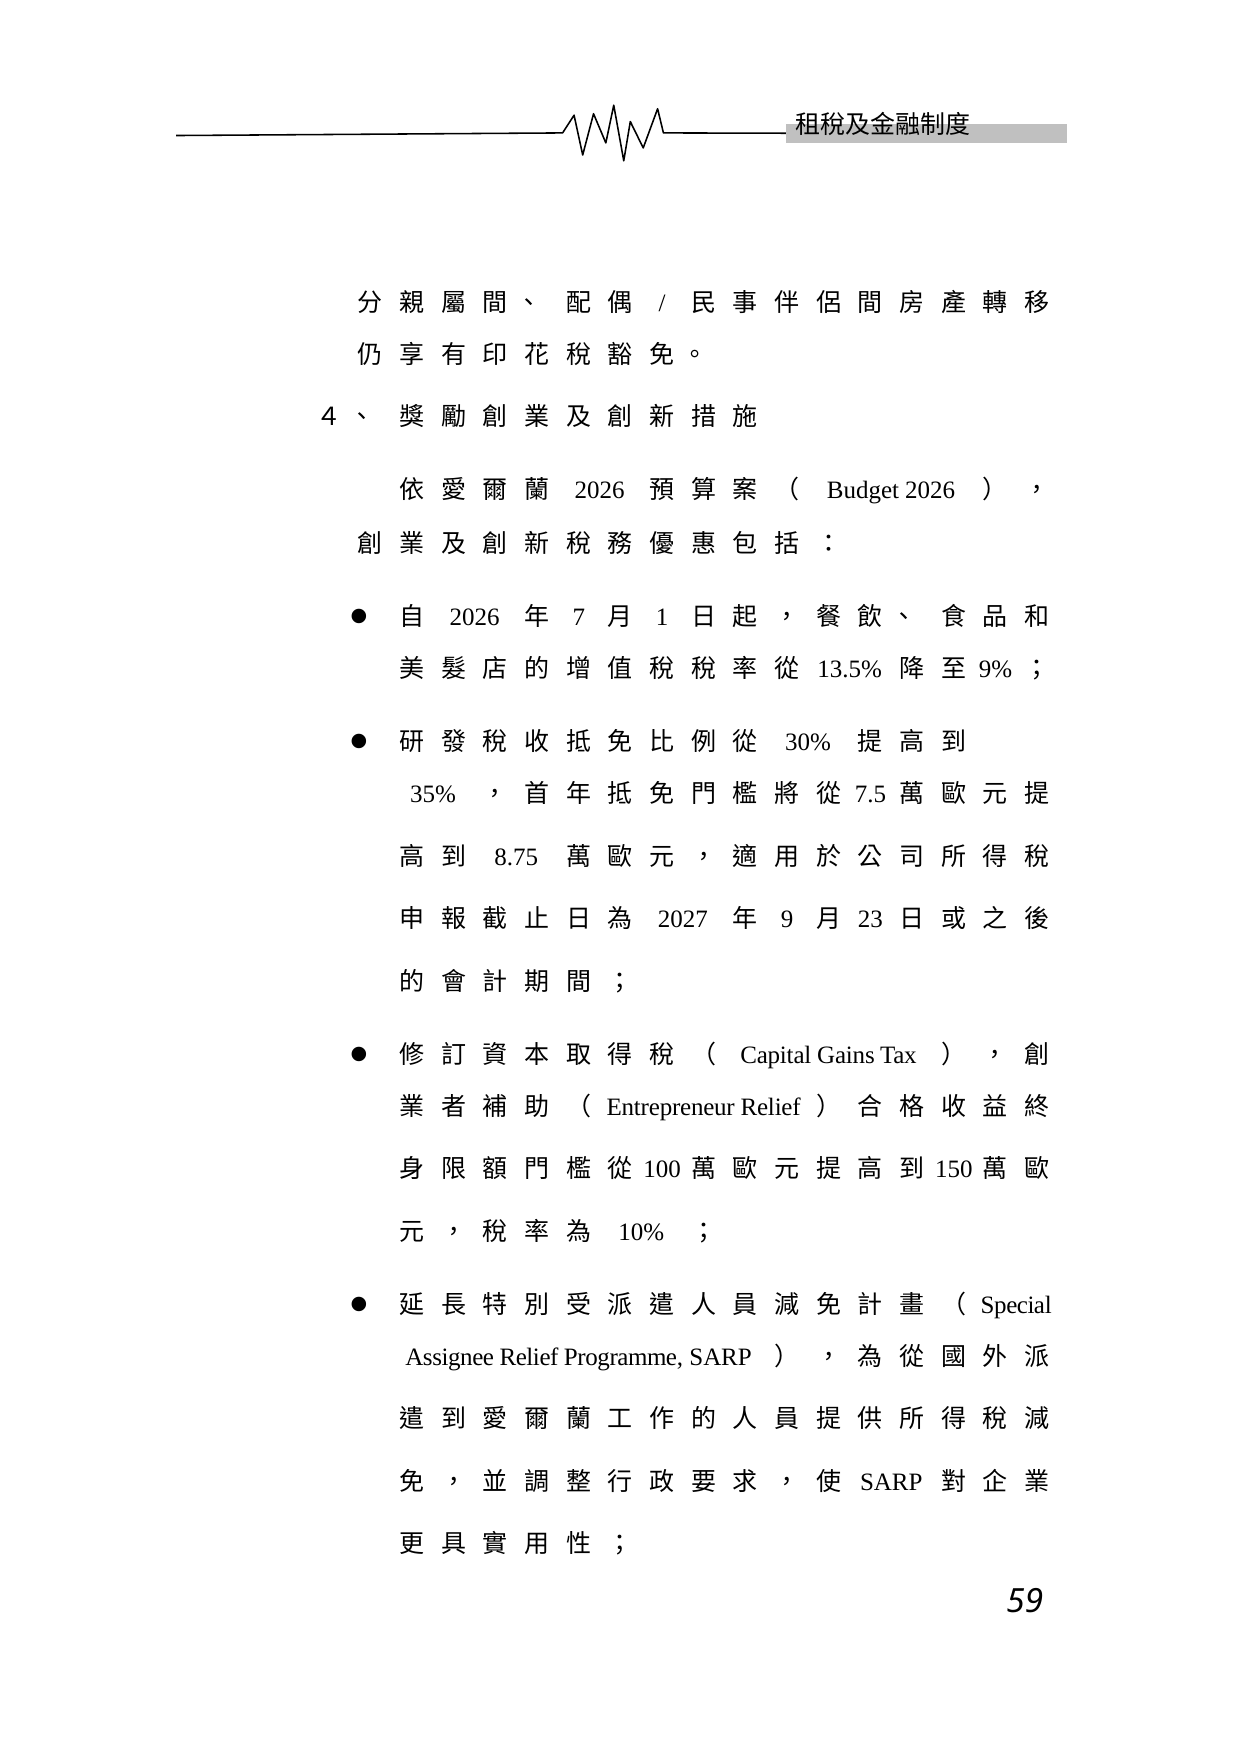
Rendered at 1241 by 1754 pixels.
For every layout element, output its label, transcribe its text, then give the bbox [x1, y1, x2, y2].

text 依愛爾蘭2026預算案（Budget 2026），創業及創新稅務優惠包括： [330, 438, 1058, 563]
list 自2026年7月1日起，餐飲、食品和美髮店的增值稅稅率從13.5%降至9%； [339, 563, 1058, 688]
text ４、獎勵創業及創新措施 [281, 375, 1058, 438]
list 延長特別受派遣人員減免計畫（Special Assignee Relief Programme, SARP），為從國外派遣到愛爾蘭工作的人員提供所得稅減免，並調整行政要求，使SARP對企業更具實用性； [339, 1250, 1058, 1563]
list 修訂資本取得稅（Capital Gains Tax），創業者補助（Entrepreneur Relief）合格收益終身限額門檻從100萬歐元提高到150萬歐元，稅率為10%； [339, 1000, 1058, 1250]
list 研發稅收抵免比例從30%提高到35%，首年抵免門檻將從7.5萬歐元提高到8.75萬歐元，適用於公司所得稅申報截止日為2027年9月23日或之後的會計期間； [339, 688, 1058, 1000]
text 分親屬間、配偶/民事伴侶間房產轉移仍享有印花稅豁免。 [330, 250, 1058, 375]
